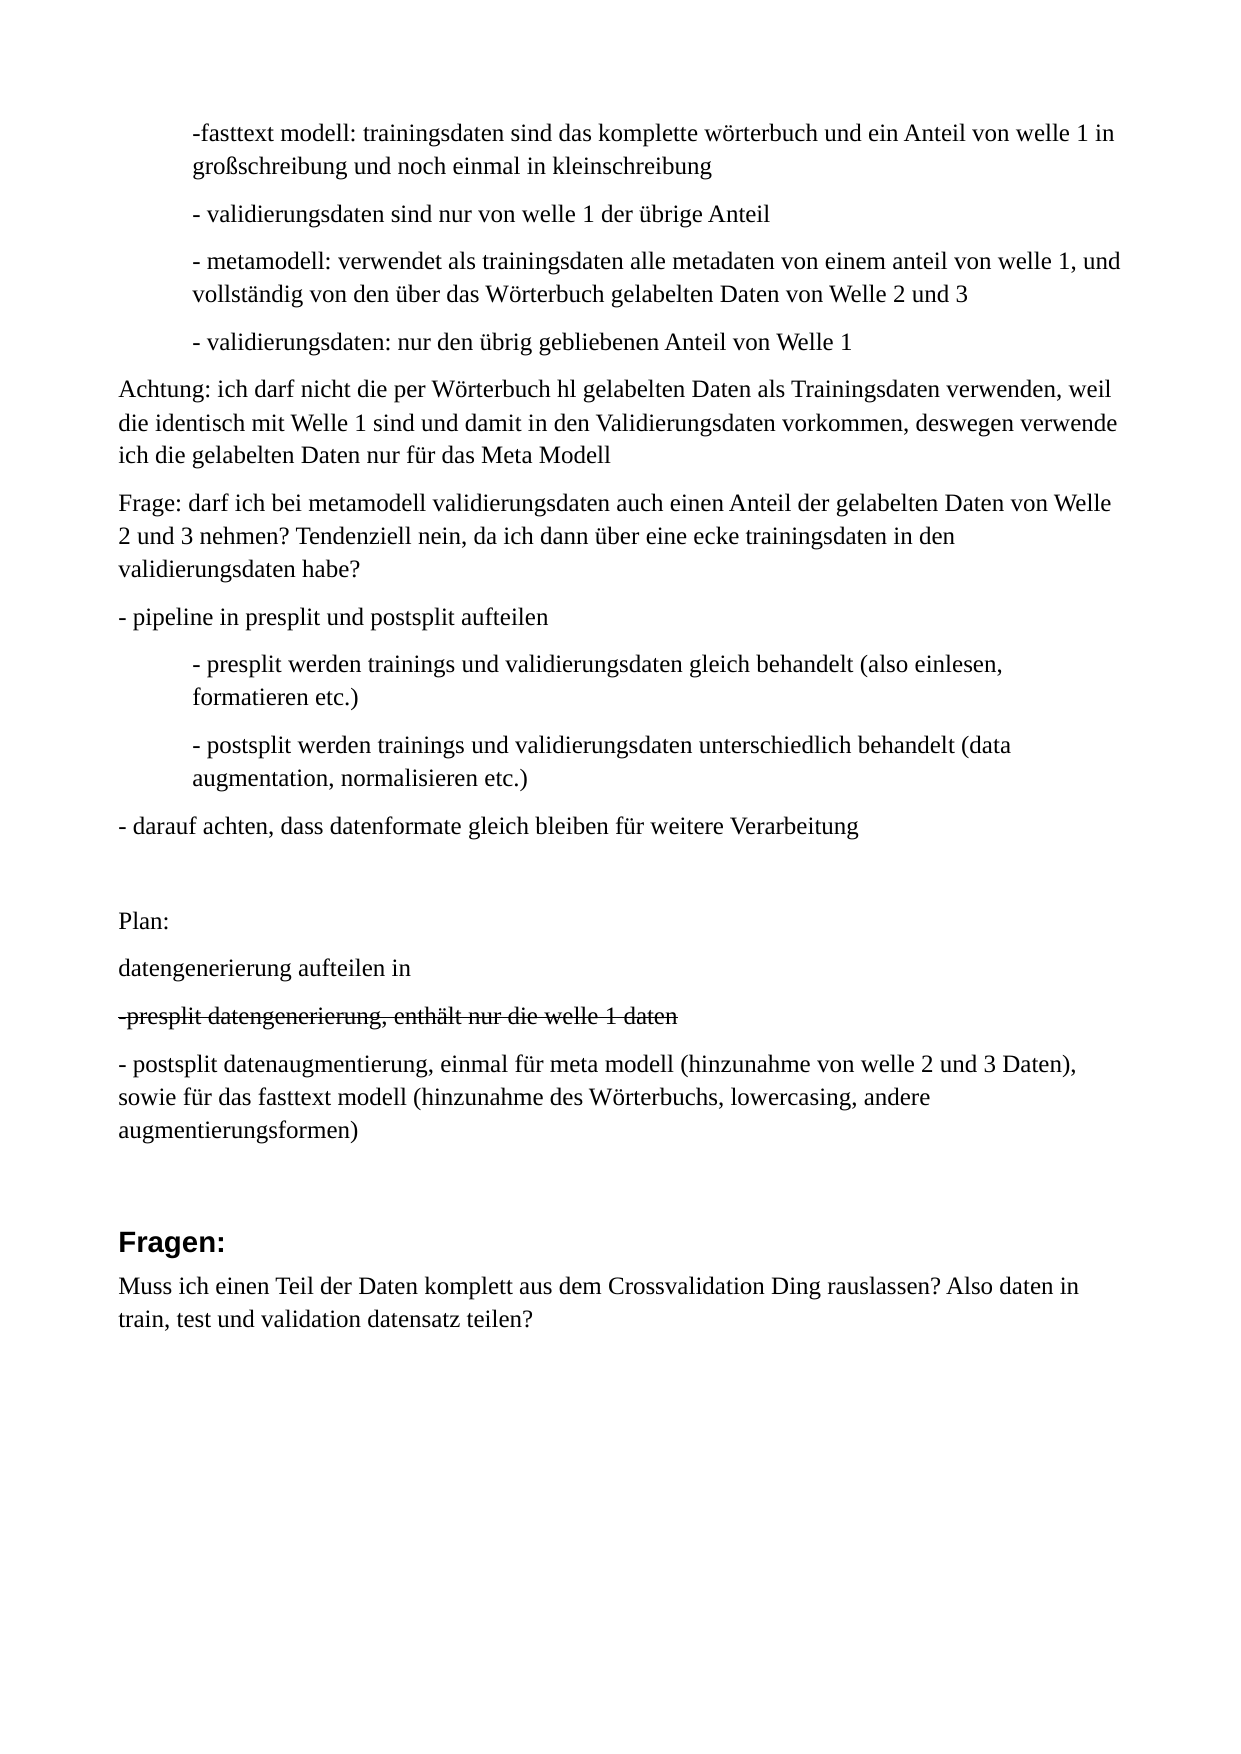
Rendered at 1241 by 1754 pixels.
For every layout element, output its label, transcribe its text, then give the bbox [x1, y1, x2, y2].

text - pipeline in presplit und postsplit aufteilen [118, 602, 1122, 631]
text - postsplit datenaugmentierung, einmal für meta modell (hinzunahme von welle 2 und 3 Daten), sowie für das fasttext modell (hinzunahme des Wörterbuchs, lowercasing, andere augmentierungsformen) [118, 1049, 1122, 1143]
text - metamodell: verwendet als trainingsdaten alle metadaten von einem anteil von welle 1, und vollständig von den über das Wörterbuch gelabelten Daten von Welle 2 und 3 [192, 246, 1122, 308]
text - validierungsdaten sind nur von welle 1 der übrige Anteil [192, 199, 1122, 227]
text - validierungsdaten: nur den übrig gebliebenen Anteil von Welle 1 [192, 327, 1122, 356]
text -fasttext modell: trainingsdaten sind das komplette wörterbuch und ein Anteil von welle 1 in großschreibung und noch einmal in kleinschreibung [192, 118, 1122, 180]
text -presplit datengenerierung, enthält nur die welle 1 daten [118, 1001, 1122, 1030]
text Plan: [118, 906, 1122, 935]
text Frage: darf ich bei metamodell validierungsdaten auch einen Anteil der gelabelten Daten von Welle 2 und 3 nehmen? Tendenziell nein, da ich dann über eine ecke trainingsdaten in den validierungsdaten habe? [118, 488, 1122, 583]
text Muss ich einen Teil der Daten komplett aus dem Crossvalidation Ding rauslassen? Also daten in train, test und validation datensatz teilen? [118, 1271, 1122, 1333]
text - presplit werden trainings und validierungsdaten gleich behandelt (also einlesen, formatieren etc.) [192, 649, 1122, 711]
text - darauf achten, dass datenformate gleich bleiben für weitere Verarbeitung [118, 811, 1122, 839]
text Achtung: ich darf nicht die per Wörterbuch hl gelabelten Daten als Trainingsdaten verwenden, weil die identisch mit Welle 1 sind und damit in den Validierungsdaten vorkommen, deswegen verwende ich die gelabelten Daten nur für das Meta Modell [118, 374, 1122, 469]
subtitle Fragen: [118, 1224, 1122, 1258]
text - postsplit werden trainings und validierungsdaten unterschiedlich behandelt (data augmentation, normalisieren etc.) [192, 730, 1122, 792]
text datengenerierung aufteilen in [118, 953, 1122, 982]
